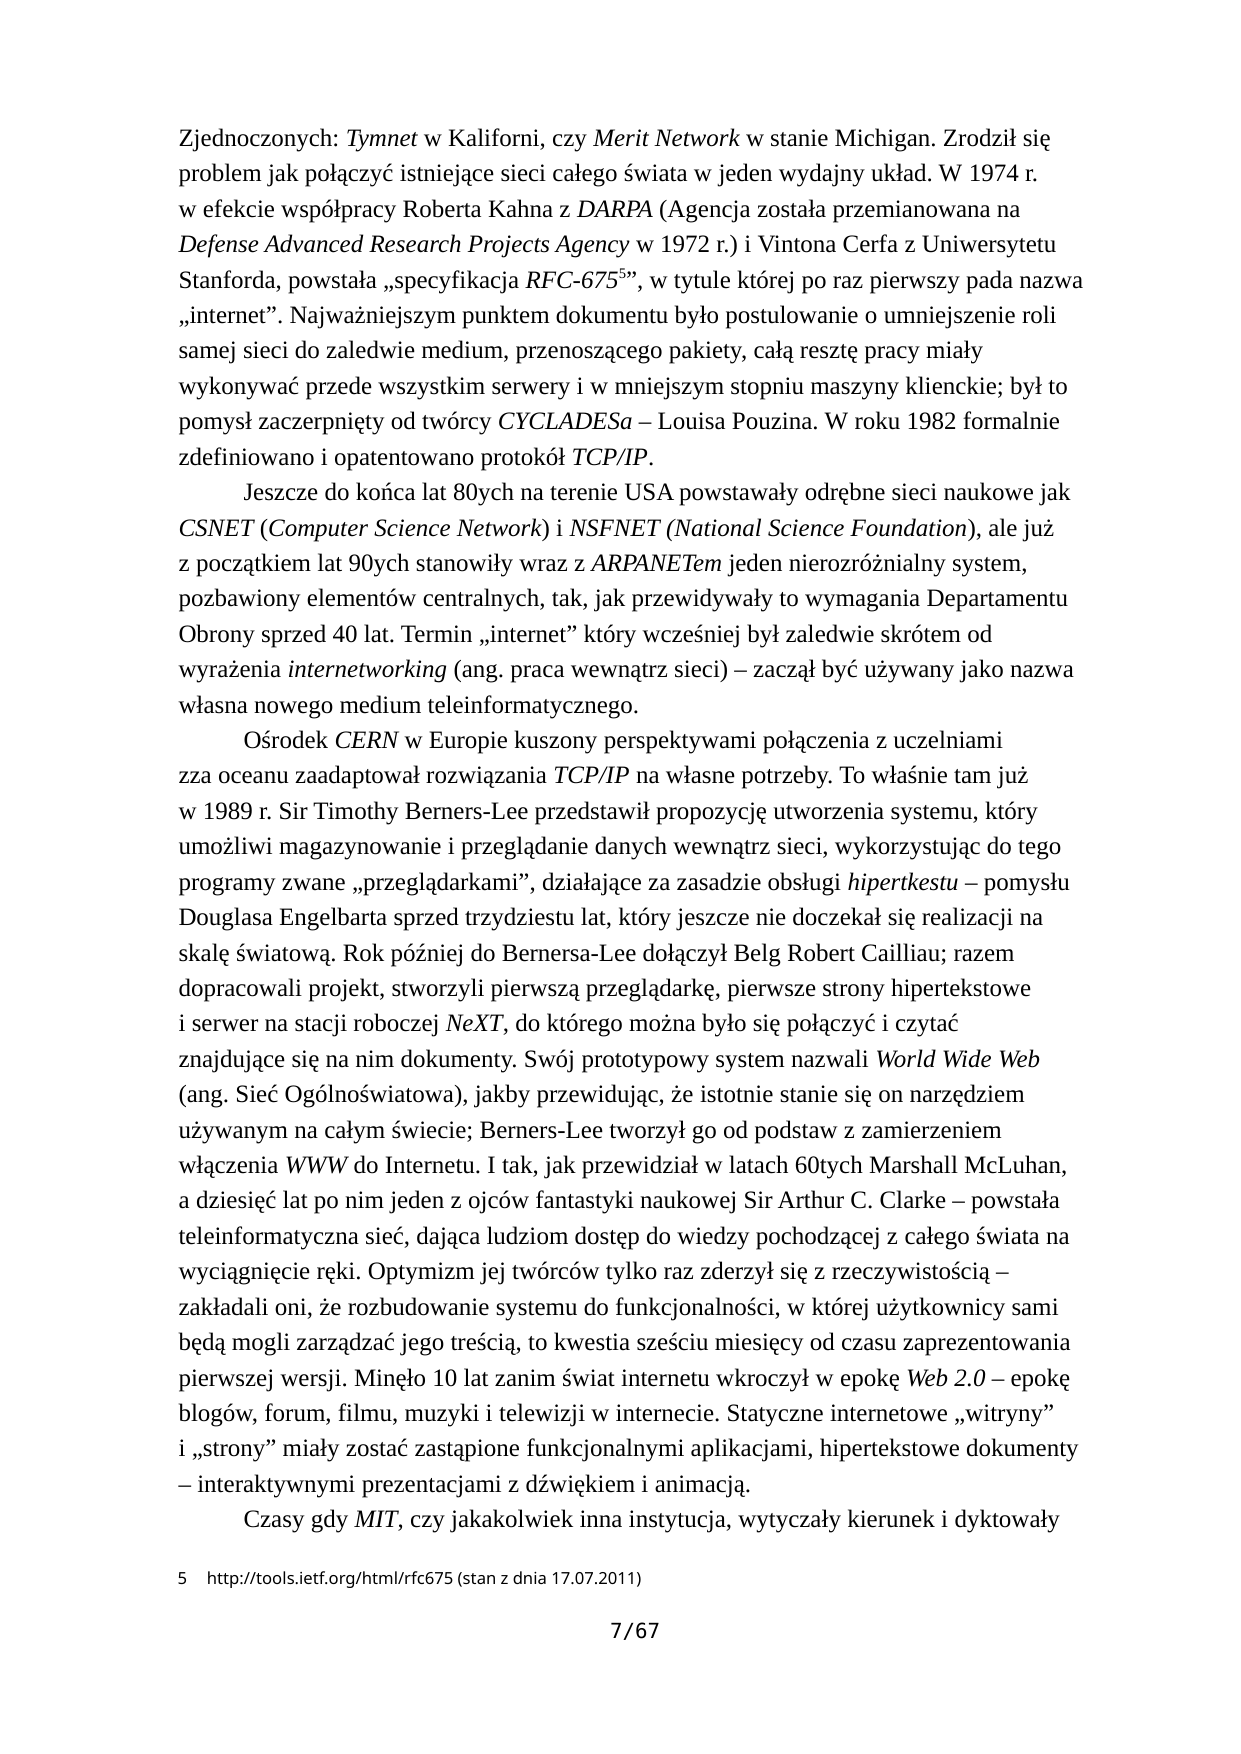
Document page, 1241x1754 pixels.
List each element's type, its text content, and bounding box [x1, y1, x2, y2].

text Zjednoczonych: Tymnet w Kaliforni, czy Merit Network w stanie Michigan. Zrodził się problem jak połączyć istniejące sieci całego świata w jeden wydajny układ. W 1974 r. w efekcie współpracy Roberta Kahna z DARPA (Agencja została przemianowana na Defense Advanced Research Projects Agency w 1972 r.) i Vintona Cerfa z Uniwersytetu Stanforda, powstała „specyfikacja RFC-675”, w tytule której po raz pierwszy pada nazwa „internet”. Najważniejszym punktem dokumentu było postulowanie o umniejszenie roli samej sieci do zaledwie medium, przenoszącego pakiety, całą resztę pracy miały wykonywać przede wszystkim serwery i w mniejszym stopniu maszyny klienckie; był to pomysł zaczerpnięty od twórcy CYCLADESa – Louisa Pouzina. W roku 1982 formalnie zdefiniowano i opatentowano protokół TCP/IP. [178, 118, 1093, 472]
text Ośrodek CERN w Europie kuszony perspektywami połączenia z uczelniami zza oceanu zaadaptował rozwiązania TCP/IP na własne potrzeby. To właśnie tam już w 1989 r. Sir Timothy Berners-Lee przedstawił propozycję utworzenia systemu, który umożliwi magazynowanie i przeglądanie danych wewnątrz sieci, wykorzystując do tego programy zwane „przeglądarkami”, działające za zasadzie obsługi hipertkestu – pomysłu Douglasa Engelbarta sprzed trzydziestu lat, który jeszcze nie doczekał się realizacji na skalę światową. Rok później do Bernersa-Lee dołączył Belg Robert Cailliau; razem dopracowali projekt, stworzyli pierwszą przeglądarkę, pierwsze strony hipertekstowe i serwer na stacji roboczej NeXT, do którego można było się połączyć i czytać znajdujące się na nim dokumenty. Swój prototypowy system nazwali World Wide Web (ang. Sieć Ogólnoświatowa), jakby przewidując, że istotnie stanie się on narzędziem używanym na całym świecie; Berners-Lee tworzył go od podstaw z zamierzeniem włączenia WWW do Internetu. I tak, jak przewidział w latach 60tych Marshall McLuhan, a dziesięć lat po nim jeden z ojców fantastyki naukowej Sir Arthur C. Clarke – powstała teleinformatyczna sieć, dająca ludziom dostęp do wiedzy pochodzącej z całego świata na wyciągnięcie ręki. Optymizm jej twórców tylko raz zderzył się z rzeczywistością – zakładali oni, że rozbudowanie systemu do funkcjonalności, w której użytkownicy sami będą mogli zarządzać jego treścią, to kwestia sześciu miesięcy od czasu zaprezentowania pierwszej wersji. Minęło 10 lat zanim świat internetu wkroczył w epokę Web 2.0 – epokę blogów, forum, filmu, muzyki i telewizji w internecie. Statyczne internetowe „witryny” i „strony” miały zostać zastąpione funkcjonalnymi aplikacjami, hipertekstowe dokumenty – interaktywnymi prezentacjami z dźwiękiem i animacją. [178, 720, 1093, 1499]
text http://tools.ietf.org/html/rfc675 (stan z dnia 17.07.2011) [177, 1566, 1093, 1589]
text Czasy gdy MIT, czy jakakolwiek inna instytucja, wytyczały kierunek i dyktowały [178, 1499, 1093, 1535]
text Jeszcze do końca lat 80ych na terenie USA powstawały odrębne sieci naukowe jak CSNET (Computer Science Network) i NSFNET (National Science Foundation), ale już z początkiem lat 90ych stanowiły wraz z ARPANETem jeden nierozróżnialny system, pozbawiony elementów centralnych, tak, jak przewidywały to wymagania Departamentu Obrony sprzed 40 lat. Termin „internet” który wcześniej był zaledwie skrótem od wyrażenia internetworking (ang. praca wewnątrz sieci) – zaczął być używany jako nazwa własna nowego medium teleinformatycznego. [178, 472, 1093, 720]
